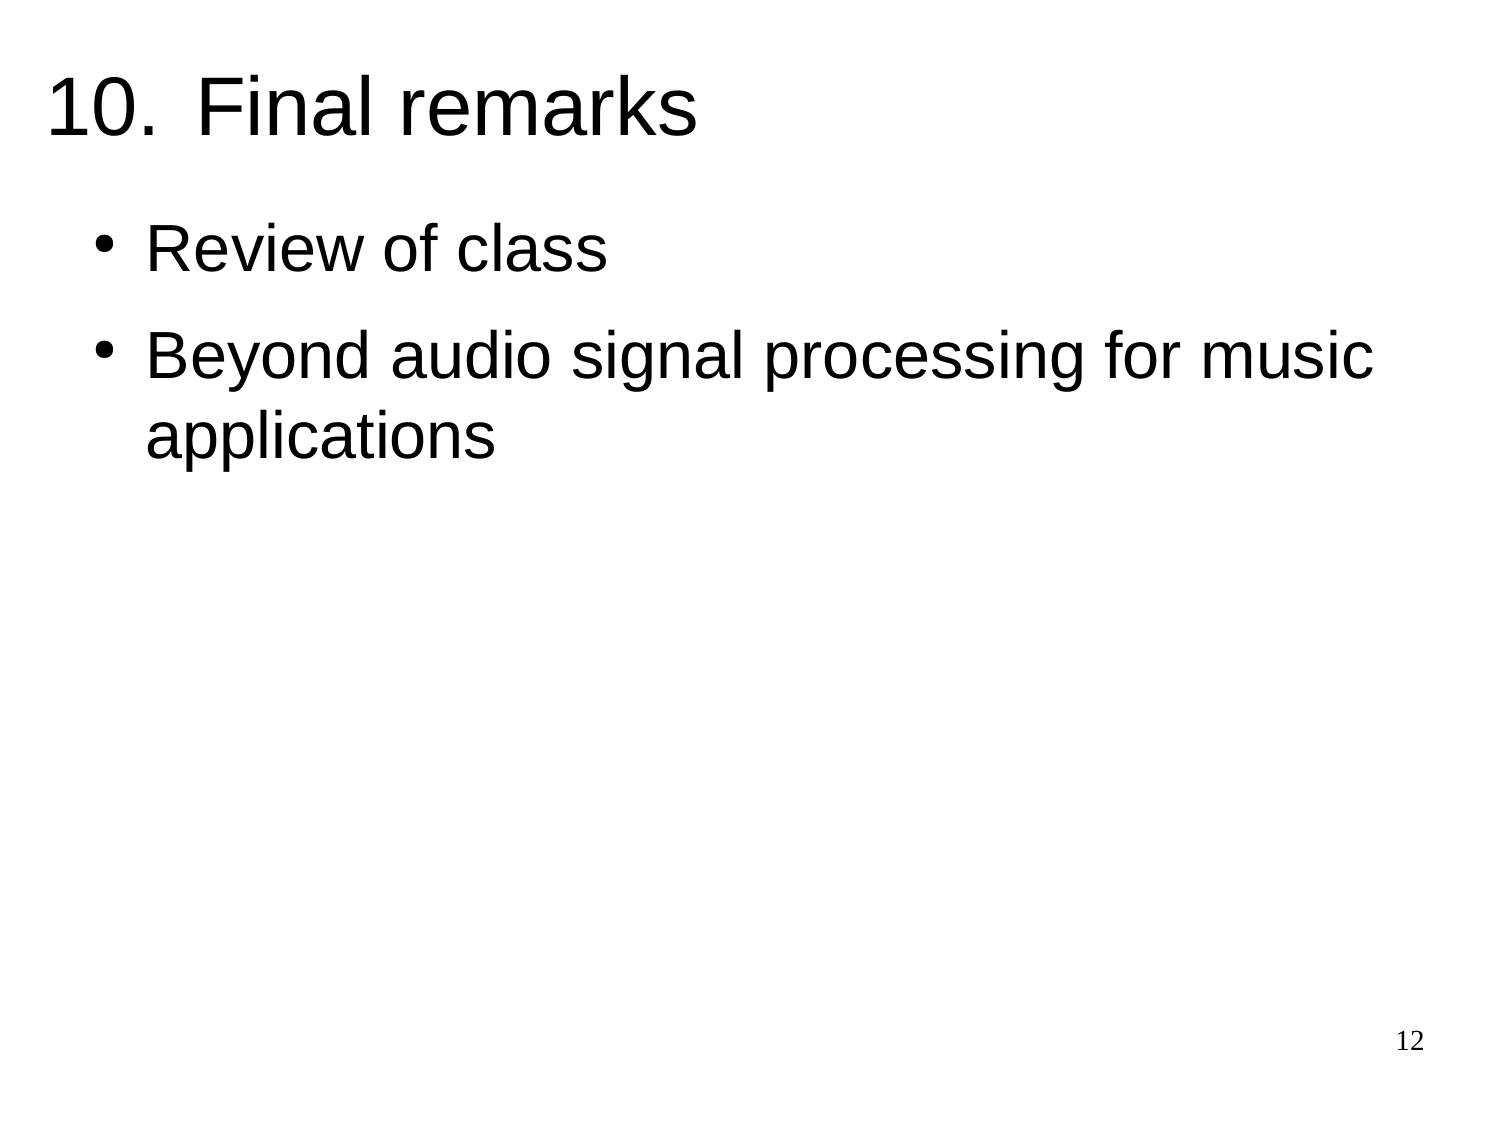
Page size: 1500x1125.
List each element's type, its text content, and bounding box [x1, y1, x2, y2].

title 10. Final remarks [45, 13, 1396, 201]
list Review of class Beyond audio signal processing for music applications [75, 200, 1456, 1111]
